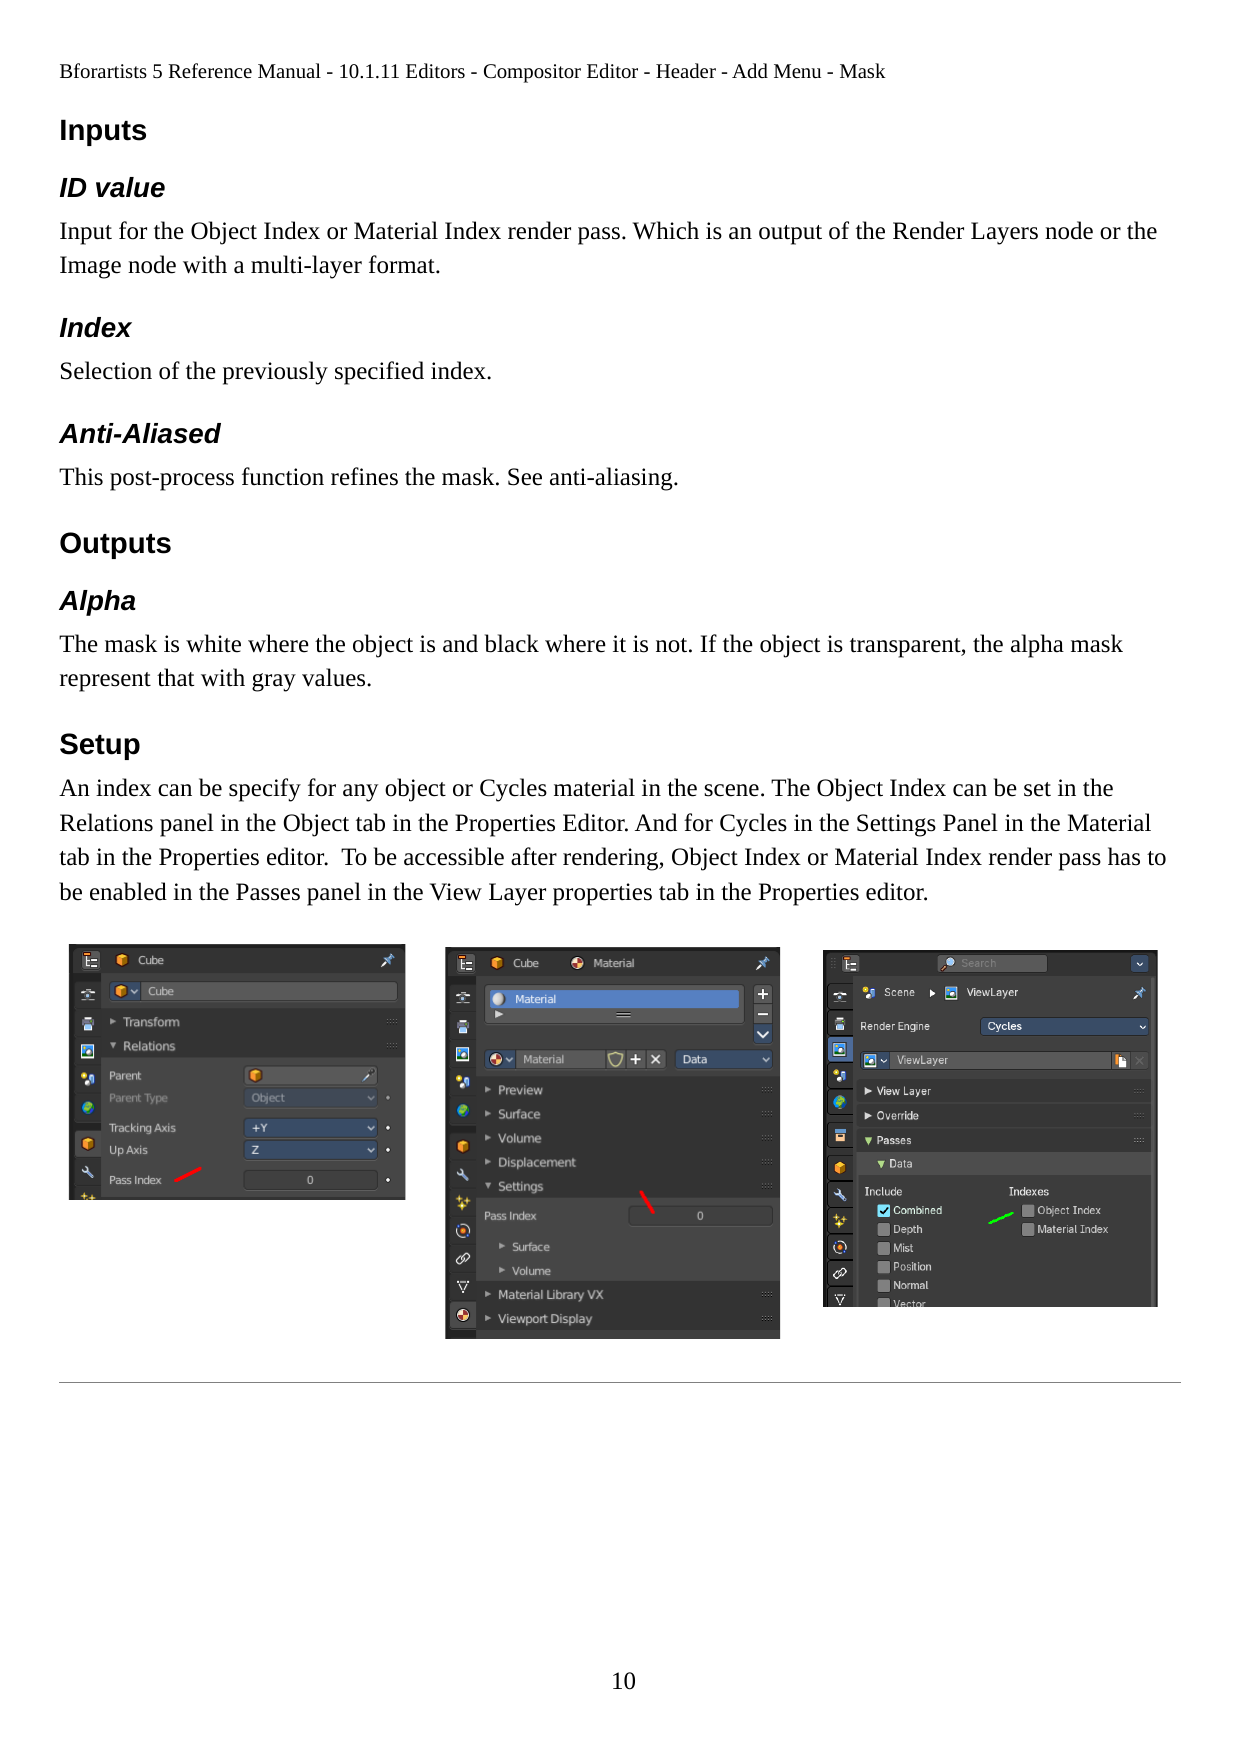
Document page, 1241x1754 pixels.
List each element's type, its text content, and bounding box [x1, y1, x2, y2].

text The mask is white where the object is and black where it is not. If the object is transparent, the alpha mask represent that with gray values. [59, 629, 1181, 692]
subtitle ID value [59, 171, 1181, 203]
picture [823, 950, 1158, 1307]
picture [68, 944, 406, 1200]
text An index can be specify for any object or Cycles material in the scene. The Object Index can be set in the Relations panel in the Object tab in the Properties Editor. And for Cycles in the Settings Panel in the Material tab in the Properties editor. To be accessible after rendering, Object Index or Material Index render pass has to be enabled in the Passes panel in the View Layer properties tab in the Properties editor. [59, 773, 1181, 905]
subtitle Index [59, 312, 1181, 344]
subtitle Alpha [59, 584, 1181, 616]
text Selection of the previously specified index. [59, 356, 1181, 385]
text This post-process function refines the mask. See anti-aliasing. [59, 462, 1181, 491]
text Input for the Object Index or Material Index render pass. Which is an output of the Render Layers node or the Image node with a multi-layer format. [59, 216, 1181, 279]
subtitle Anti-Aliased [59, 418, 1181, 449]
subtitle Outputs [59, 526, 1181, 559]
subtitle Inputs [59, 113, 1181, 146]
subtitle Setup [59, 727, 1181, 761]
picture [445, 947, 781, 1339]
